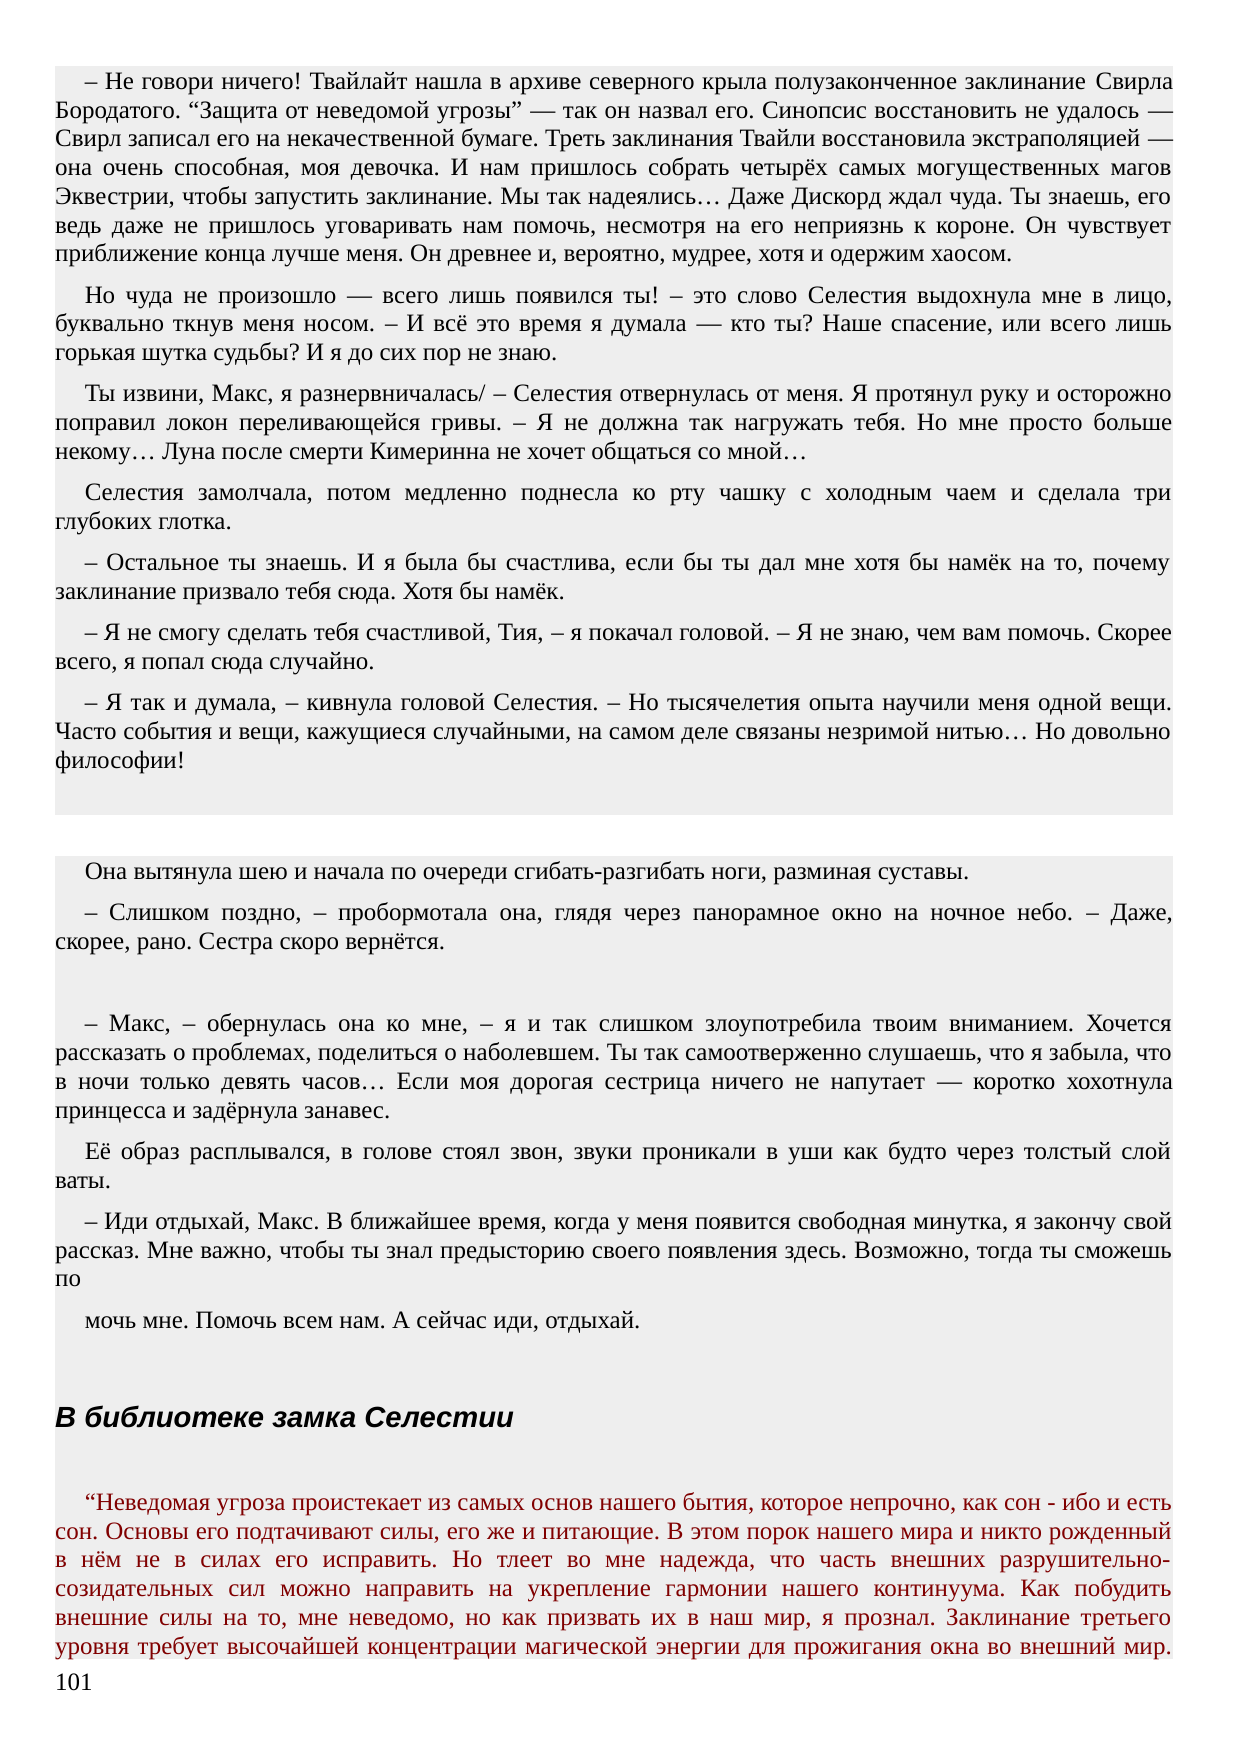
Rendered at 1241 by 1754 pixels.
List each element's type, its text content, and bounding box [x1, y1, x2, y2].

text “Неведомая угроза проистекает из самых основ нашего бытия, которое непрочно, как сон - ибо и есть сон. Основы его подтачивают силы, его же и питающие. В этом порок нашего мира и никто рожденный в нём не в силах его исправить. Но тлеет во мне надежда, что часть внешних разрушительно-созидательных сил можно направить на укрепление гармонии нашего континуума. Как побудить внешние силы на то, мне неведомо, но как призвать их в наш мир, я прознал. Заклинание третьего уровня требует высочайшей концентрации магической энергии для прожигания окна во внешний мир. [55, 1487, 1173, 1659]
text – Остальное ты знаешь. И я была бы счастлива, если бы ты дал мне хотя бы намёк на то, почему заклинание призвало тебя сюда. Хотя бы намёк. [55, 547, 1173, 605]
text – Не говори ничего! Твайлайт нашла в архиве северного крыла полузаконченное заклинание Cвирла Бородатого. “Защита от неведомой угрозы” — так он назвал его. Синопсис восстановить не удалось — Свирл записал его на некачественной бумаге. Треть заклинания Твайли восстановила экстраполяцией — она очень способная, моя девочка. И нам пришлось собрать четырёх самых могущественных магов Эквестрии, чтобы запустить заклинание. Мы так надеялись… Даже Дискорд ждал чуда. Ты знаешь, его ведь даже не пришлось уговаривать нам помочь, несмотря на его неприязнь к короне. Он чувствует приближение конца лучше меня. Он древнее и, вероятно, мудрее, хотя и одержим хаосом. [55, 66, 1173, 267]
text – Я не смогу сделать тебя счастливой, Тия, – я покачал головой. – Я не знаю, чем вам помочь. Скорее всего, я попал сюда случайно. [55, 617, 1173, 675]
text – Слишком поздно, – пробормотала она, глядя через панорамное окно на ночное небо. – Даже, скорее, рано. Сестра скоро вернётся. [55, 897, 1173, 955]
text Но чуда не произошло — всего лишь появился ты! – это слово Селестия выдохнула мне в лицо, буквально ткнув меня носом. – И всё это время я думала — кто ты? Наше спасение, или всего лишь горькая шутка судьбы? И я до сих пор не знаю. [55, 280, 1173, 366]
text – Иди отдыхай, Макс. В ближайшее время, когда у меня появится свободная минутка, я закончу свой рассказ. Мне важно, чтобы ты знал предысторию своего появления здесь. Возможно, тогда ты сможешь по [55, 1206, 1173, 1292]
text Ты извини, Макс, я разнервничалась/ – Селестия отвернулась от меня. Я протянул руку и осторожно поправил локон переливающейся гривы. – Я не должна так нагружать тебя. Но мне просто больше некому… Луна после смерти Кимеринна не хочет общаться со мной… [55, 378, 1173, 465]
text Её образ расплывался, в голове стоял звон, звуки проникали в уши как будто через толстый слой ваты. [55, 1136, 1173, 1193]
subtitle В библиотеке замка Селестии [55, 1400, 1173, 1433]
text Селестия замолчала, потом медленно поднесла ко рту чашку с холодным чаем и сделала три глубоких глотка. [55, 477, 1173, 535]
text – Макс, – обернулась она ко мне, – я и так слишком злоупотребила твоим вниманием. Хочется рассказать о проблемах, поделиться о наболевшем. Ты так самоотверженно слушаешь, что я забыла, что в ночи только девять часов… Если моя дорогая сестрица ничего не напутает — коротко хохотнула принцесса и задёрнула занавес. [55, 1008, 1173, 1123]
text Она вытянула шею и начала по очереди сгибать-разгибать ноги, разминая суставы. [55, 856, 1173, 885]
text мочь мне. Помочь всем нам. А сейчас иди, отдыхай. [55, 1305, 1173, 1333]
text – Я так и думала, – кивнула головой Селестия. – Но тысячелетия опыта научили меня одной вещи. Часто события и вещи, кажущиеся случайными, на самом деле связаны незримой нитью… Но довольно философии! [55, 687, 1173, 773]
